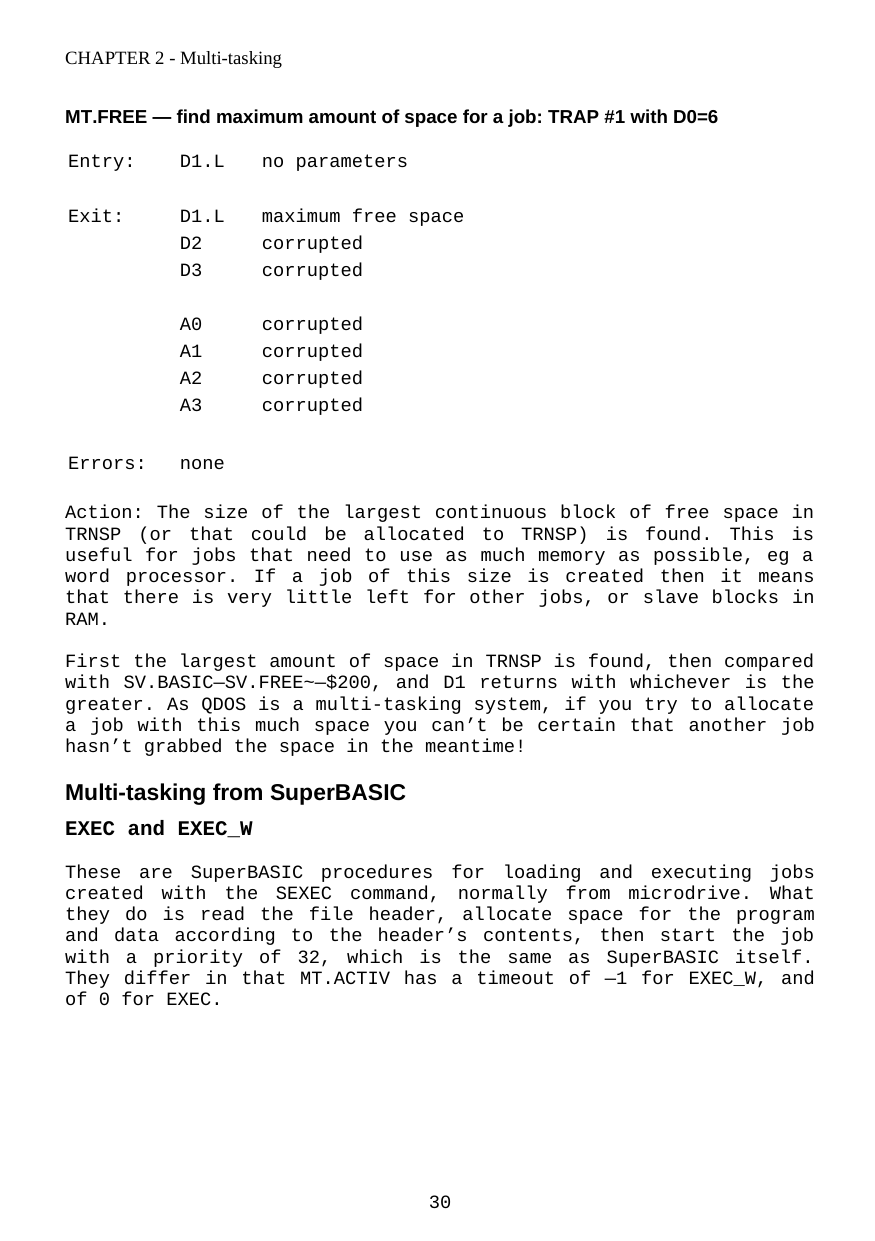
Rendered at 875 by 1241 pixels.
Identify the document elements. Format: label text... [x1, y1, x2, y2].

table_cell corrupted [259, 339, 815, 366]
table_cell [259, 285, 815, 312]
subtitle MT.FREE — find maximum amount of space for a job: TRAP #1 with D0=6 [65, 106, 815, 128]
subtitle EXEC and EXEC_W [65, 817, 815, 841]
table_cell A0 [177, 312, 259, 339]
table_cell corrupted [259, 231, 815, 258]
table_cell [65, 285, 177, 312]
subtitle Multi-tasking from SuperBASIC [65, 779, 815, 806]
table_cell [65, 339, 177, 366]
table_cell A1 [177, 339, 259, 366]
table_cell corrupted [259, 312, 815, 339]
table_cell [177, 176, 259, 203]
text These are SuperBASIC procedures for loading and executing jobs created with the SEXEC command, normally from microdrive. What they do is read the file header, allocate space for the program and data according to the header’s contents, then start the job with a priority of 32, which is the same as SuperBASIC itself. They differ in that MT.ACTIV has a timeout of —1 for EXEC_W, and of 0 for EXEC. [65, 862, 815, 1011]
table_cell [259, 447, 815, 482]
table_cell corrupted [259, 258, 815, 285]
table_cell [177, 285, 259, 312]
table_cell D1.L [177, 204, 259, 231]
table_cell D3 [177, 258, 259, 285]
table_cell Exit: [65, 204, 177, 231]
table_cell [65, 420, 177, 447]
table_cell A3 [177, 393, 259, 420]
table_cell [65, 393, 177, 420]
table_cell none [177, 447, 259, 482]
table_cell corrupted [259, 366, 815, 393]
table_cell [65, 231, 177, 258]
table_header D1.L [177, 149, 259, 176]
table_cell Errors: [65, 447, 177, 482]
table_cell [259, 176, 815, 203]
table_cell A2 [177, 366, 259, 393]
table_cell corrupted [259, 393, 815, 420]
table_cell [65, 366, 177, 393]
table_cell [177, 420, 259, 447]
table_cell [65, 258, 177, 285]
table_cell [65, 312, 177, 339]
table_cell [65, 176, 177, 203]
table_cell [259, 420, 815, 447]
table_cell maximum free space [259, 204, 815, 231]
table_header no parameters [259, 149, 815, 176]
table_header Entry: [65, 149, 177, 176]
text Action: The size of the largest continuous block of free space in TRNSP (or that could be allocated to TRNSP) is found. This is useful for jobs that need to use as much memory as possible, eg a word processor. If a job of this size is created then it means that there is very little left for other jobs, or slave blocks in RAM. [65, 503, 815, 631]
text First the largest amount of space in TRNSP is found, then compared with SV.BASIC—SV.FREE~—$200, and D1 returns with whichever is the greater. As QDOS is a multi-tasking system, if you try to allocate a job with this much space you can’t be certain that another job hasn’t grabbed the space in the meantime! [65, 652, 815, 758]
table_cell D2 [177, 231, 259, 258]
